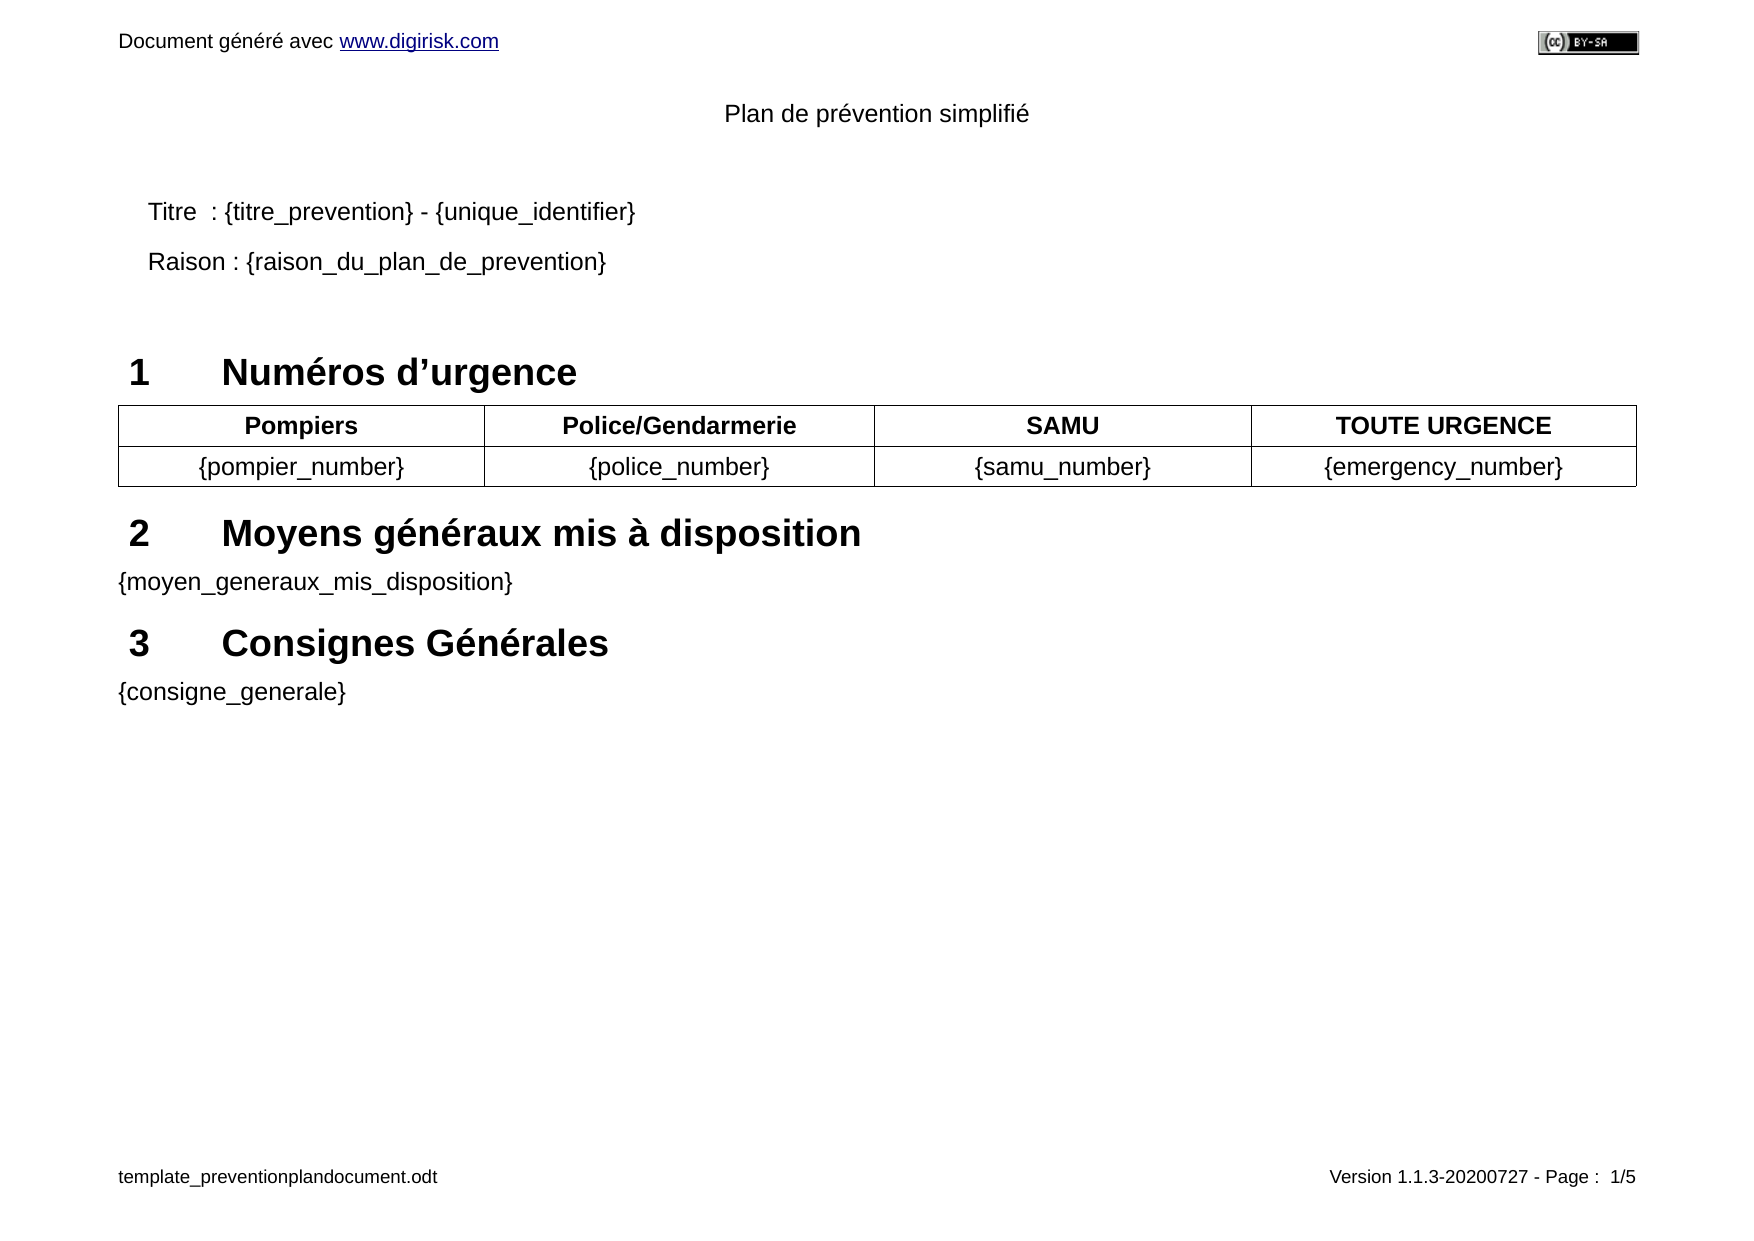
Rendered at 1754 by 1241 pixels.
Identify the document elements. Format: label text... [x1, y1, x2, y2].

subtitle Numéros d’urgence [118, 349, 1636, 393]
subtitle Consignes Générales [118, 621, 1636, 665]
picture [1538, 31, 1640, 55]
text {moyen_generaux_mis_disposition} [118, 567, 1636, 596]
table_header TOUTE URGENCE [1252, 406, 1636, 446]
table_header Police/Gendarmerie [485, 406, 874, 446]
table_header Pompiers [119, 406, 484, 446]
list Titre : {titre_prevention} - {unique_identifier} [118, 197, 1636, 226]
table_header SAMU [875, 406, 1251, 446]
table_cell {emergency_number} [1252, 447, 1636, 486]
subtitle Moyens généraux mis à disposition [118, 511, 1636, 555]
text Plan de prévention simplifié [118, 99, 1636, 128]
table_cell {pompier_number} [119, 447, 484, 486]
table_cell {police_number} [485, 447, 874, 486]
table_cell {samu_number} [875, 447, 1251, 486]
list Raison : {raison_du_plan_de_prevention} [118, 246, 1636, 275]
text {consigne_generale} [118, 677, 1636, 706]
